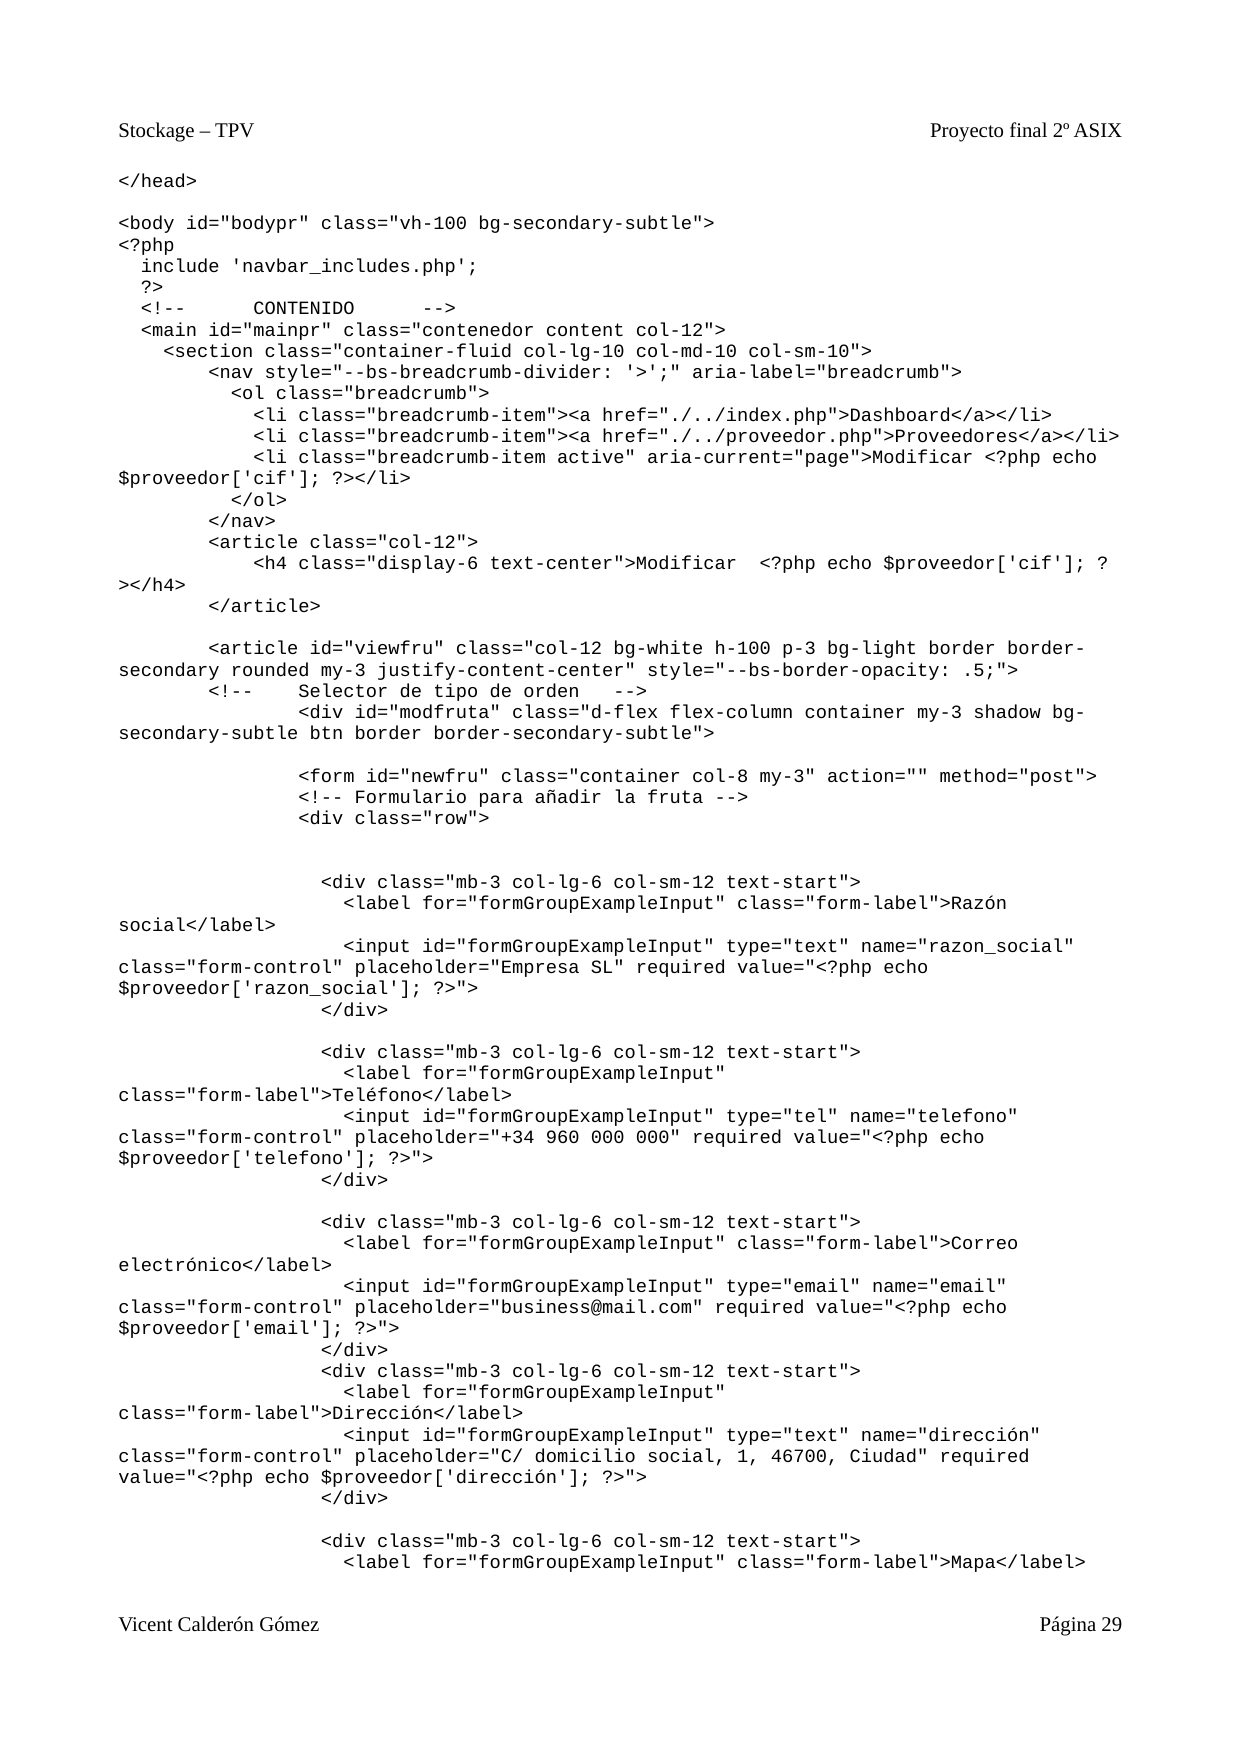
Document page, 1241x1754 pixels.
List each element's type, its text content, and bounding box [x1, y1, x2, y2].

text <?php [118, 235, 1122, 257]
text ?> [118, 278, 1122, 299]
text <input id="formGroupExampleInput" type="email" name="email" class="form-control" placeholder="business@mail.com" required value="<?php echo $proveedor['email']; ?>"> [118, 1277, 1122, 1340]
text <section class="container-fluid col-lg-10 col-md-10 col-sm-10"> [118, 342, 1122, 363]
text <div class="mb-3 col-lg-6 col-sm-12 text-start"> [118, 1043, 1122, 1064]
text </div> [118, 1340, 1122, 1362]
text <input id="formGroupExampleInput" type="tel" name="telefono" class="form-control" placeholder="+34 960 000 000" required value="<?php echo $proveedor['telefono']; ?>"> [118, 1107, 1122, 1170]
text <div class="mb-3 col-lg-6 col-sm-12 text-start"> [118, 1532, 1122, 1553]
text <input id="formGroupExampleInput" type="text" name="dirección" class="form-control" placeholder="C/ domicilio social, 1, 46700, Ciudad" required value="<?php echo $proveedor['dirección']; ?>"> [118, 1425, 1122, 1489]
text <nav style="--bs-breadcrumb-divider: '>';" aria-label="breadcrumb"> [118, 363, 1122, 384]
text </div> [118, 1489, 1122, 1510]
text <li class="breadcrumb-item"><a href="./../index.php">Dashboard</a></li> [118, 405, 1122, 427]
text <div class="mb-3 col-lg-6 col-sm-12 text-start"> [118, 873, 1122, 894]
text include 'navbar_includes.php'; [118, 257, 1122, 278]
text <label for="formGroupExampleInput" class="form-label">Razón social</label> [118, 894, 1122, 937]
text <div class="mb-3 col-lg-6 col-sm-12 text-start"> [118, 1213, 1122, 1234]
text <main id="mainpr" class="contenedor content col-12"> [118, 320, 1122, 342]
text </article> [118, 597, 1122, 618]
text <article id="viewfru" class="col-12 bg-white h-100 p-3 bg-light border border-secondary rounded my-3 justify-content-center" style="--bs-border-opacity: .5;"> [118, 639, 1122, 682]
text <div id="modfruta" class="d-flex flex-column container my-3 shadow bg-secondary-subtle btn border border-secondary-subtle"> [118, 703, 1122, 745]
text <li class="breadcrumb-item active" aria-current="page">Modificar <?php echo $proveedor['cif']; ?></li> [118, 448, 1122, 490]
text <!-- CONTENIDO --> [118, 299, 1122, 320]
text <!-- Selector de tipo de orden --> [118, 682, 1122, 703]
text <label for="formGroupExampleInput" class="form-label">Mapa</label> [118, 1553, 1122, 1574]
text <!-- Formulario para añadir la fruta --> [118, 788, 1122, 809]
text <h4 class="display-6 text-center">Modificar <?php echo $proveedor['cif']; ?></h4> [118, 554, 1122, 597]
text <label for="formGroupExampleInput" class="form-label">Correo electrónico</label> [118, 1234, 1122, 1277]
text <body id="bodypr" class="vh-100 bg-secondary-subtle"> [118, 214, 1122, 235]
text <div class="mb-3 col-lg-6 col-sm-12 text-start"> [118, 1362, 1122, 1383]
text </head> [118, 172, 1122, 193]
text </div> [118, 1000, 1122, 1022]
text <form id="newfru" class="container col-8 my-3" action="" method="post"> [118, 767, 1122, 788]
text <li class="breadcrumb-item"><a href="./../proveedor.php">Proveedores</a></li> [118, 427, 1122, 448]
text <div class="row"> [118, 809, 1122, 830]
text </div> [118, 1170, 1122, 1192]
text </nav> [118, 512, 1122, 533]
text <ol class="breadcrumb"> [118, 384, 1122, 405]
text <label for="formGroupExampleInput" class="form-label">Dirección</label> [118, 1383, 1122, 1425]
text </ol> [118, 490, 1122, 512]
text <input id="formGroupExampleInput" type="text" name="razon_social" class="form-control" placeholder="Empresa SL" required value="<?php echo $proveedor['razon_social']; ?>"> [118, 937, 1122, 1000]
text <article class="col-12"> [118, 533, 1122, 554]
text <label for="formGroupExampleInput" class="form-label">Teléfono</label> [118, 1064, 1122, 1107]
